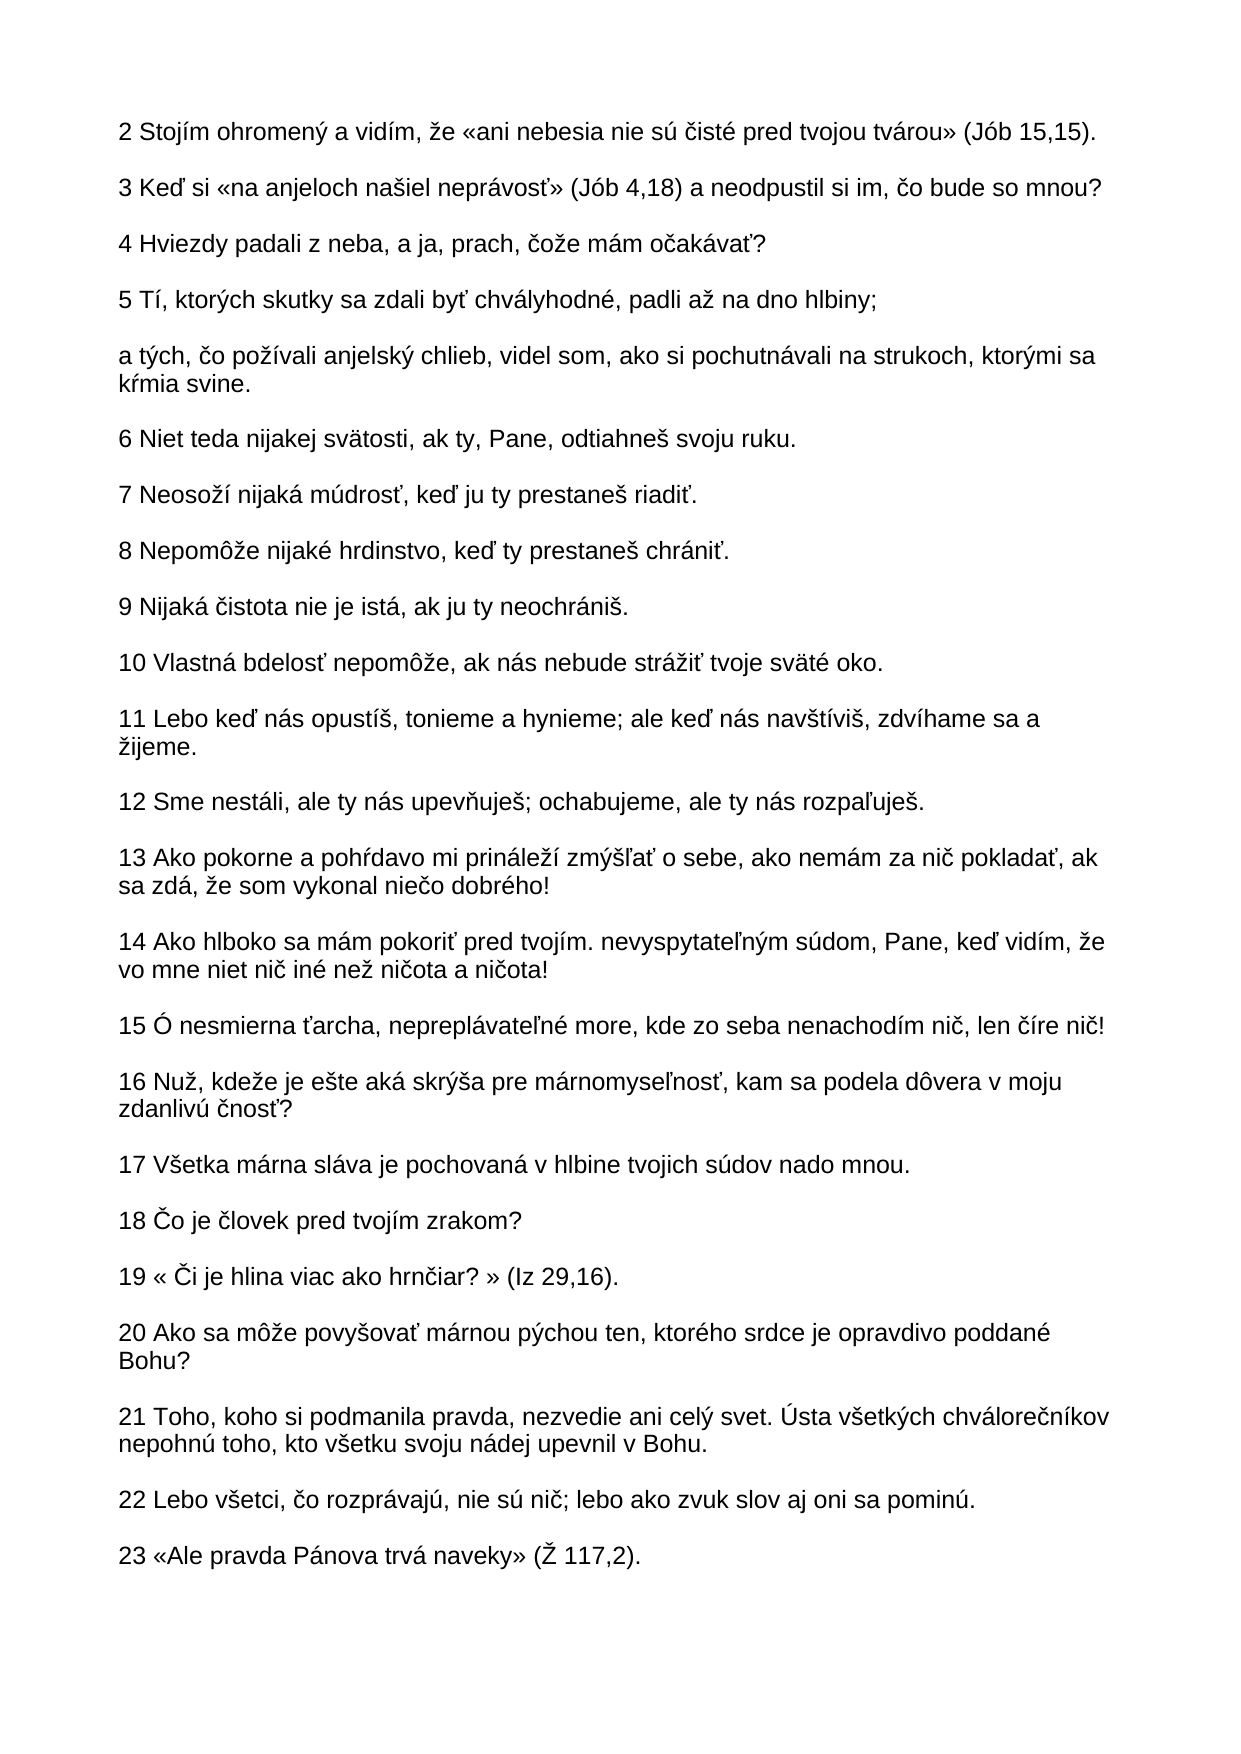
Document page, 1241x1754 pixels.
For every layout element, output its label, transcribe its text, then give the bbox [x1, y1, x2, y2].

text 16 Nuž, kdeže je ešte aká skrýša pre márnomyseľnosť, kam sa podela dôvera v moju zdanlivú čnosť? [118, 1067, 1122, 1123]
text 21 Toho, koho si podmanila pravda, nezvedie ani celý svet. Ústa všetkých chválorečníkov nepohnú toho, kto všetku svoju nádej upevnil v Bohu. [118, 1402, 1122, 1458]
text 3 Keď si «na anjeloch našiel neprávosť» (Jób 4,18) a neodpustil si im, čo bude so mnou? [118, 174, 1122, 202]
text 9 Nijaká čistota nie je istá, ak ju ty neochrániš. [118, 593, 1122, 621]
text 7 Neosoží nijaká múdrosť, keď ju ty prestaneš riadiť. [118, 481, 1122, 509]
text 10 Vlastná bdelosť nepomôže, ak nás nebude strážiť tvoje sväté oko. [118, 648, 1122, 676]
text 20 Ako sa môže povyšovať márnou pýchou ten, ktorého srdce je opravdivo poddané Bohu? [118, 1318, 1122, 1374]
text 14 Ako hlboko sa mám pokoriť pred tvojím. nevyspytateľným súdom, Pane, keď vidím, že vo mne niet nič iné než ničota a ničota! [118, 928, 1122, 983]
text 17 Všetka márna sláva je pochovaná v hlbine tvojich súdov nado mnou. [118, 1151, 1122, 1179]
text 4 Hviezdy padali z neba, a ja, prach, čože mám očakávať? [118, 230, 1122, 258]
text 15 Ó nesmierna ťarcha, nepreplávateľné more, kde zo seba nenachodím nič, len číre nič! [118, 1011, 1122, 1039]
text 23 «Ale pravda Pánova trvá naveky» (Ž 117,2). [118, 1542, 1122, 1570]
text 19 « Či je hlina viac ako hrnčiar? » (Iz 29,16). [118, 1263, 1122, 1291]
text 11 Lebo keď nás opustíš, tonieme a hynieme; ale keď nás navštíviš, zdvíhame sa a žijeme. [118, 704, 1122, 760]
text 8 Nepomôže nijaké hrdinstvo, keď ty prestaneš chrániť. [118, 537, 1122, 565]
text 13 Ako pokorne a pohŕdavo mi prináleží zmýšľať o sebe, ako nemám za nič pokladať, ak sa zdá, že som vykonal niečo dobrého! [118, 844, 1122, 900]
text a tých, čo požívali anjelský chlieb, videl som, ako si pochutnávali na strukoch, ktorými sa kŕmia svine. [118, 341, 1122, 397]
text 18 Čo je človek pred tvojím zrakom? [118, 1207, 1122, 1235]
text 2 Stojím ohromený a vidím, že «ani nebesia nie sú čisté pred tvojou tvárou» (Jób 15,15). [118, 118, 1122, 146]
text 22 Lebo všetci, čo rozprávajú, nie sú nič; lebo ako zvuk slov aj oni sa pominú. [118, 1486, 1122, 1514]
text 12 Sme nestáli, ale ty nás upevňuješ; ochabujeme, ale ty nás rozpaľuješ. [118, 788, 1122, 816]
text 5 Tí, ktorých skutky sa zdali byť chvályhodné, padli až na dno hlbiny; [118, 286, 1122, 313]
text 6 Niet teda nijakej svätosti, ak ty, Pane, odtiahneš svoju ruku. [118, 425, 1122, 453]
